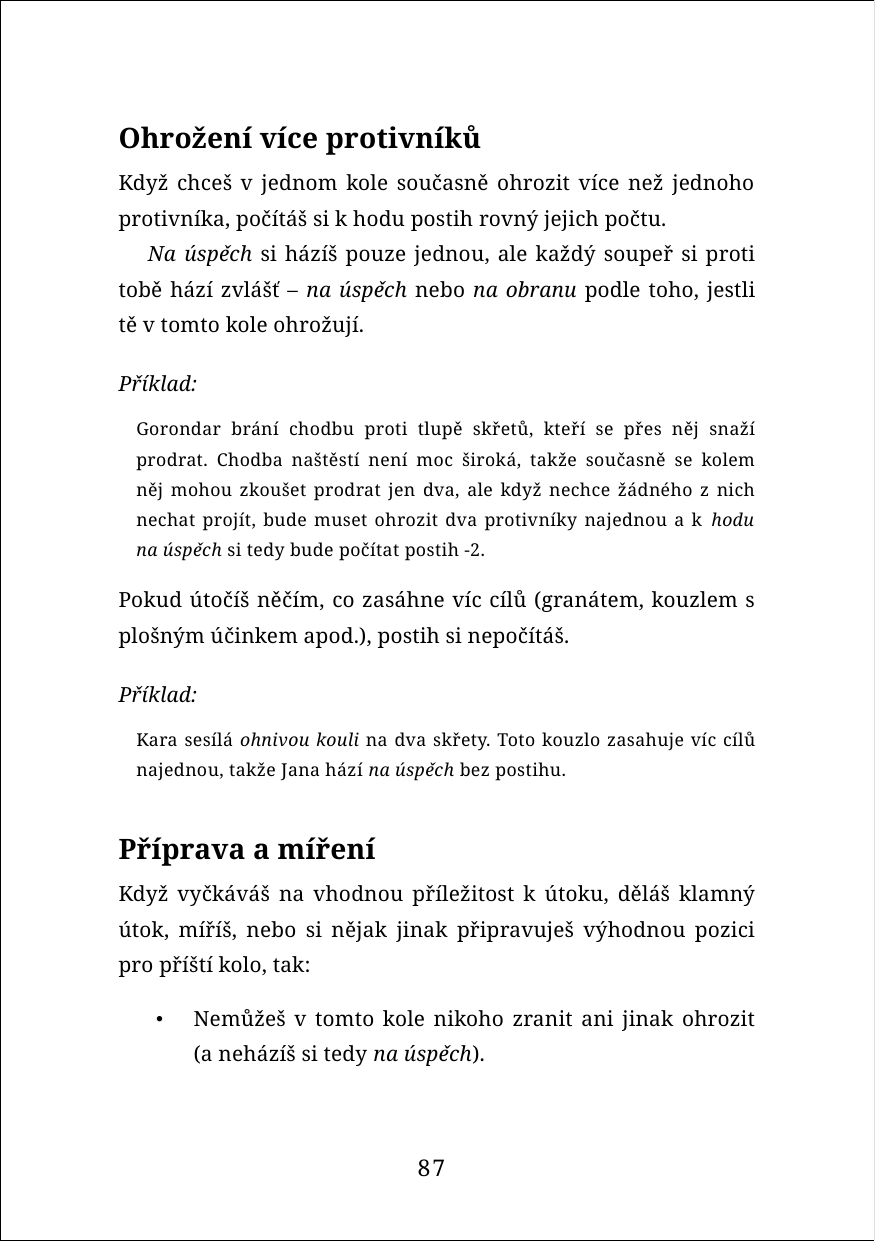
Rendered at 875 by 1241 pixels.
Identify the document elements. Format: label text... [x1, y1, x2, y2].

text Když vyčkáváš na vhodnou příležitost k útoku, děláš klamný útok, míříš, nebo si nějak jinak připravuješ výhodnou pozici pro příští kolo, tak: [118, 879, 756, 979]
text Kara sesílá ohnivou kouli na dva skřety. Toto kouzlo zasahuje víc cílů najednou, takže Jana hází na úspěch bez postihu. [136, 728, 756, 782]
text Gorondar brání chodbu proti tlupě skřetů, kteří se přes něj snaží prodrat. Chodba naštěstí není moc široká, takže současně se kolem něj mohou zkoušet prodrat jen dva, ale když nechce žádného z nich nechat projít, bude muset ohrozit dva protivníky najednou a k hodu na úspěch si tedy bude počítat postih -2. [136, 417, 756, 562]
subtitle Příprava a míření [118, 829, 756, 868]
text Když chceš v jednom kole současně ohrozit více než jednoho protivníka, počítáš si k hodu postih rovný jejich počtu. Na úspěch si házíš pouze jednou, ale každý soupeř si proti tobě hází zvlášť – na úspěch nebo na obranu podle toho, jestli tě v tomto kole ohrožují. [118, 168, 756, 339]
text Pokud útočíš něčím, co zasáhne víc cílů (granátem, kouzlem s plošným účinkem apod.), postih si nepočítáš. [118, 586, 756, 649]
text Příklad: [118, 369, 756, 398]
list Nemůžeš v tomto kole nikoho zranit ani jinak ohrozit (a neházíš si tedy na úspěch). [156, 1004, 756, 1068]
subtitle Ohrožení více protivníků [118, 118, 756, 157]
text Příklad: [118, 680, 756, 709]
